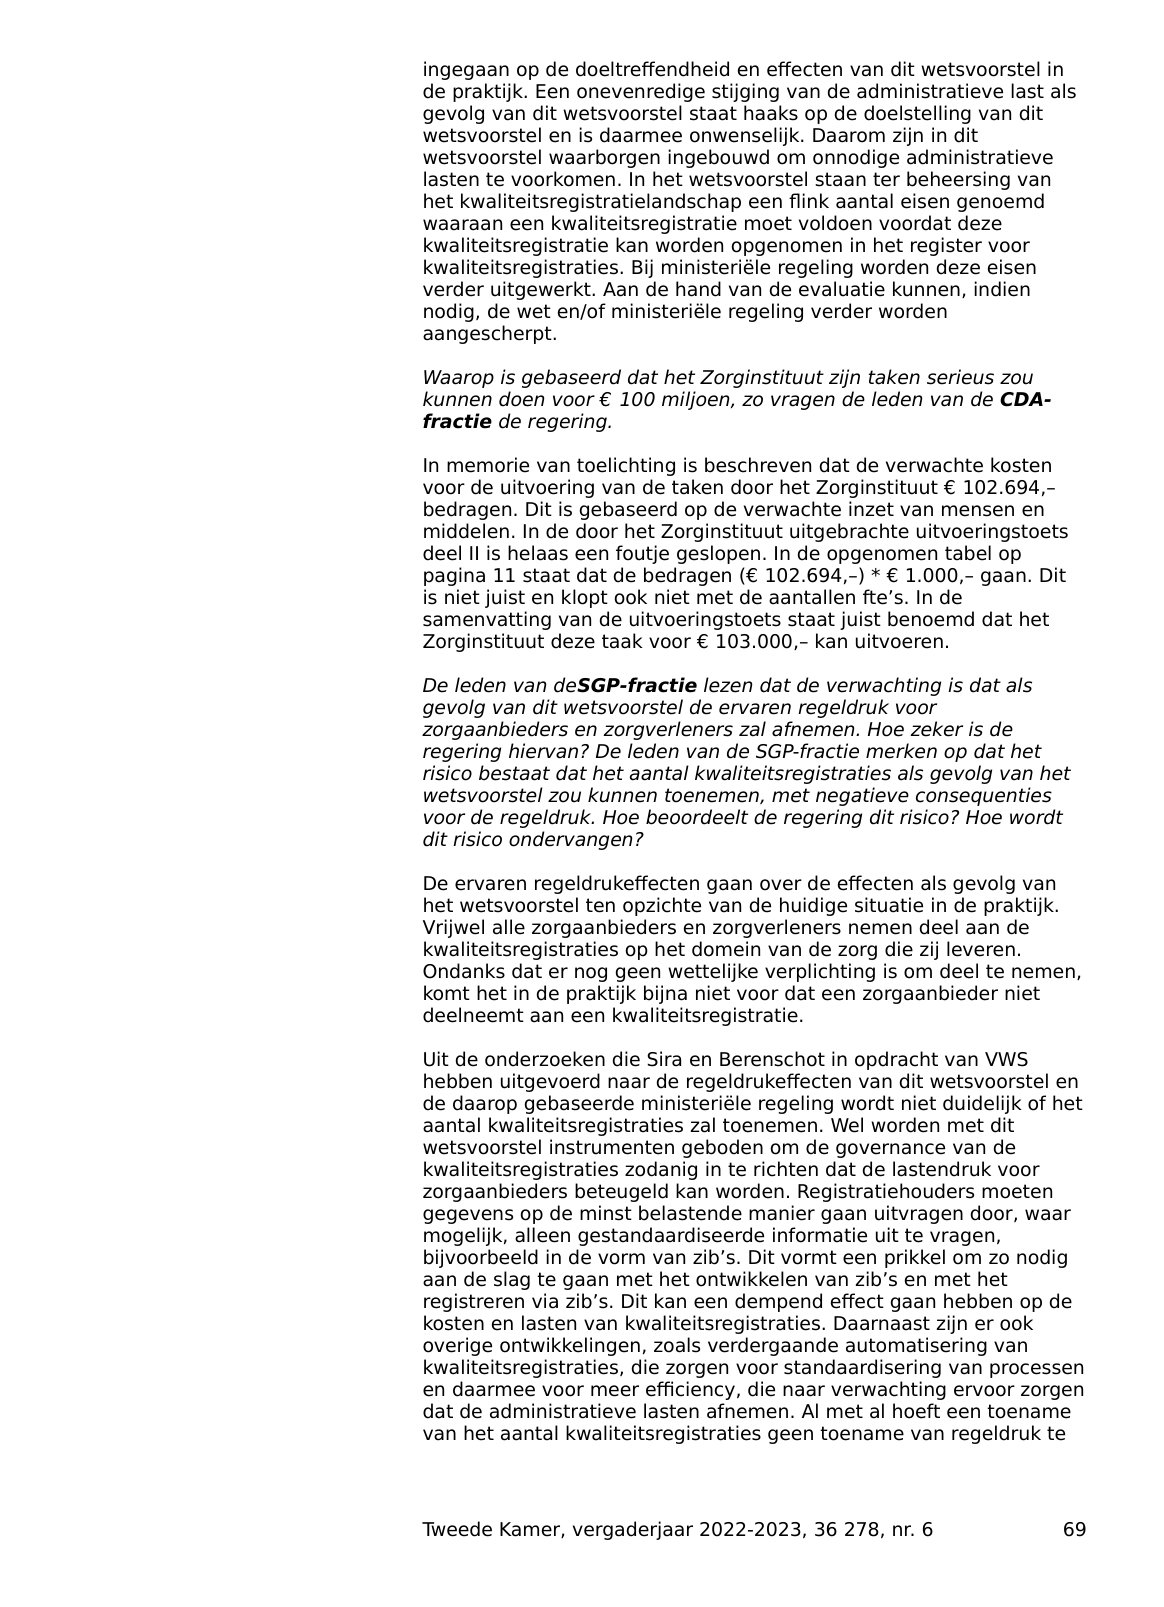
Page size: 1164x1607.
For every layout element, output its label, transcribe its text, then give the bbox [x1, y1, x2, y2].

text De ervaren regeldrukeffecten gaan over de effecten als gevolg van het wetsvoorstel ten opzichte van de huidige situatie in de praktijk. Vrijwel alle zorgaanbieders en zorgverleners nemen deel aan de kwaliteitsregistraties op het domein van de zorg die zij leveren. Ondanks dat er nog geen wettelijke verplichting is om deel te nemen, komt het in de praktijk bijna niet voor dat een zorgaanbieder niet deelneemt aan een kwaliteitsregistratie. [422, 873, 1087, 1027]
text ingegaan op de doeltreffendheid en effecten van dit wetsvoorstel in de praktijk. Een onevenredige stijging van de administratieve last als gevolg van dit wetsvoorstel staat haaks op de doelstelling van dit wetsvoorstel en is daarmee onwenselijk. Daarom zijn in dit wetsvoorstel waarborgen ingebouwd om onnodige administratieve lasten te voorkomen. In het wetsvoorstel staan ter beheersing van het kwaliteitsregistratielandschap een flink aantal eisen genoemd waaraan een kwaliteitsregistratie moet voldoen voordat deze kwaliteitsregistratie kan worden opgenomen in het register voor kwaliteitsregistraties. Bij ministeriële regeling worden deze eisen verder uitgewerkt. Aan de hand van de evaluatie kunnen, indien nodig, de wet en/of ministeriële regeling verder worden aangescherpt. [422, 59, 1087, 345]
text Waarop is gebaseerd dat het Zorginstituut zijn taken serieus zou kunnen doen voor € 100 miljoen, zo vragen de leden van de CDA-fractie de regering. [422, 367, 1087, 433]
text In memorie van toelichting is beschreven dat de verwachte kosten voor de uitvoering van de taken door het Zorginstituut € 102.694,– bedragen. Dit is gebaseerd op de verwachte inzet van mensen en middelen. In de door het Zorginstituut uitgebrachte uitvoeringstoets deel II is helaas een foutje geslopen. In de opgenomen tabel op pagina 11 staat dat de bedragen (€ 102.694,–) * € 1.000,– gaan. Dit is niet juist en klopt ook niet met de aantallen fte’s. In de samenvatting van de uitvoeringstoets staat juist benoemd dat het Zorginstituut deze taak voor € 103.000,– kan uitvoeren. [422, 455, 1087, 653]
text Uit de onderzoeken die Sira en Berenschot in opdracht van VWS hebben uitgevoerd naar de regeldrukeffecten van dit wetsvoorstel en de daarop gebaseerde ministeriële regeling wordt niet duidelijk of het aantal kwaliteitsregistraties zal toenemen. Wel worden met dit wetsvoorstel instrumenten geboden om de governance van de kwaliteitsregistraties zodanig in te richten dat de lastendruk voor zorgaanbieders beteugeld kan worden. Registratiehouders moeten gegevens op de minst belastende manier gaan uitvragen door, waar mogelijk, alleen gestandaardiseerde informatie uit te vragen, bijvoorbeeld in de vorm van zib’s. Dit vormt een prikkel om zo nodig aan de slag te gaan met het ontwikkelen van zib’s en met het registreren via zib’s. Dit kan een dempend effect gaan hebben op de kosten en lasten van kwaliteitsregistraties. Daarnaast zijn er ook overige ontwikkelingen, zoals verdergaande automatisering van kwaliteitsregistraties, die zorgen voor standaardisering van processen en daarmee voor meer efficiency, die naar verwachting ervoor zorgen dat de administratieve lasten afnemen. Al met al hoeft een toename van het aantal kwaliteitsregistraties geen toename van regeldruk te [422, 1049, 1087, 1445]
text De leden van deSGP-fractie lezen dat de verwachting is dat als gevolg van dit wetsvoorstel de ervaren regeldruk voor zorgaanbieders en zorgverleners zal afnemen. Hoe zeker is de regering hiervan? De leden van de SGP-fractie merken op dat het risico bestaat dat het aantal kwaliteitsregistraties als gevolg van het wetsvoorstel zou kunnen toenemen, met negatieve consequenties voor de regeldruk. Hoe beoordeelt de regering dit risico? Hoe wordt dit risico ondervangen? [422, 675, 1087, 851]
